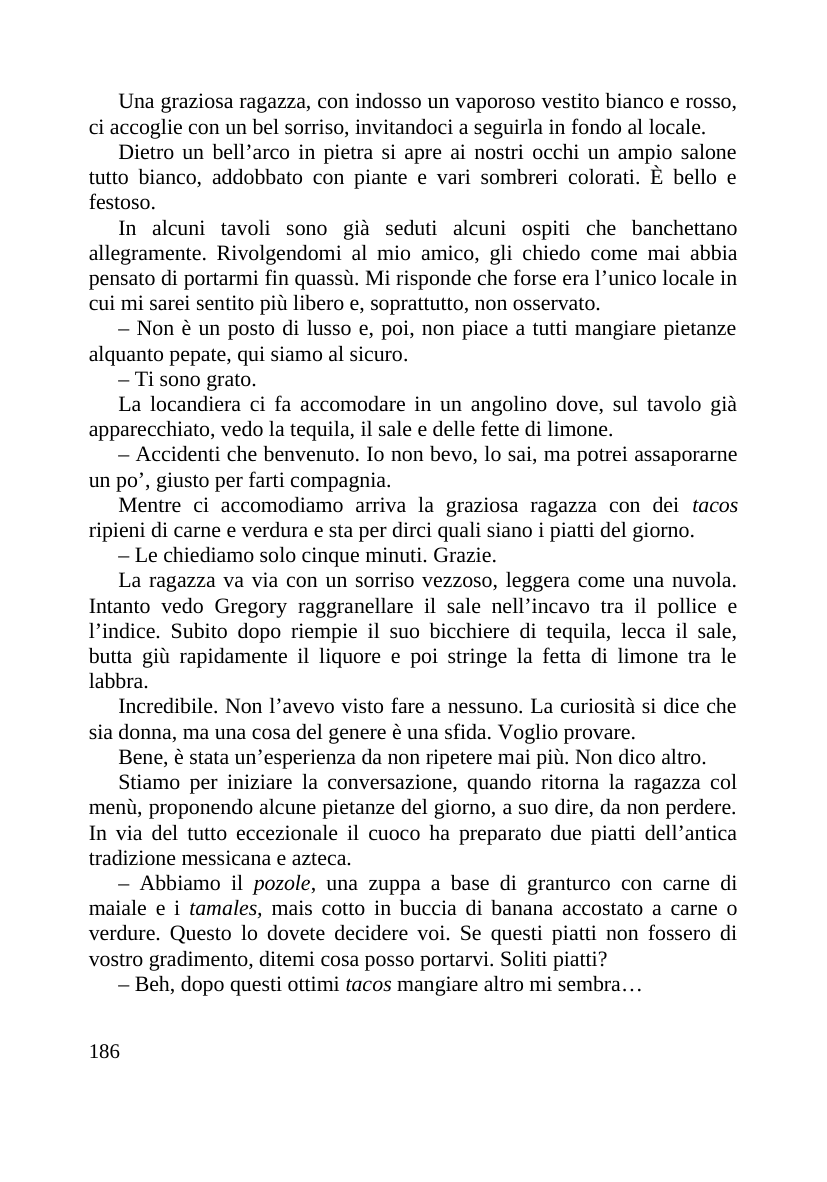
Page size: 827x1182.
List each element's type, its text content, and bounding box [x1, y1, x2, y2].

text Bene, è stata un’esperienza da non ripetere mai più. Non dico altro. [88, 744, 738, 769]
text Incredibile. Non l’avevo visto fare a nessuno. La curiosità si dice che sia donna, ma una cosa del genere è una sfida. Voglio provare. [88, 693, 738, 744]
text La locandiera ci fa accomodare in un angolino dove, sul tavolo già apparecchiato, vedo la tequila, il sale e delle fette di limone. [88, 391, 738, 441]
text In alcuni tavoli sono già seduti alcuni ospiti che banchettano allegramente. Rivolgendomi al mio amico, gli chiedo come mai abbia pensato di portarmi fin quassù. Mi risponde che forse era l’unico locale in cui mi sarei sentito più libero e, soprattutto, non osservato. [88, 214, 738, 315]
text – Ti sono grato. [88, 366, 738, 391]
text – Non è un posto di lusso e, poi, non piace a tutti mangiare pietanze alquanto pepate, qui siamo al sicuro. [88, 315, 738, 366]
text La ragazza va via con un sorriso vezzoso, leggera come una nuvola. Intanto vedo Gregory raggranellare il sale nell’incavo tra il pollice e l’indice. Subito dopo riempie il suo bicchiere di tequila, lecca il sale, butta giù rapidamente il liquore e poi stringe la fetta di limone tra le labbra. [88, 567, 738, 693]
text Stiamo per iniziare la conversazione, quando ritorna la ragazza col menù, proponendo alcune pietanze del giorno, a suo dire, da non perdere. In via del tutto eccezionale il cuoco ha preparato due piatti dell’antica tradizione messicana e azteca. [88, 769, 738, 870]
text – Accidenti che benvenuto. Io non bevo, lo sai, ma potrei assaporarne un po’, giusto per farti compagnia. [88, 441, 738, 492]
text Mentre ci accomodiamo arriva la graziosa ragazza con dei tacos ripieni di carne e verdura e sta per dirci quali siano i piatti del giorno. [88, 492, 738, 542]
text Una graziosa ragazza, con indosso un vaporoso vestito bianco e rosso, ci accoglie con un bel sorriso, invitandoci a seguirla in fondo al locale. [88, 88, 738, 139]
text – Beh, dopo questi ottimi tacos mangiare altro mi sembra… [88, 971, 738, 996]
text – Le chiediamo solo cinque minuti. Grazie. [88, 542, 738, 567]
text – Abbiamo il pozole, una zuppa a base di granturco con carne di maiale e i tamales, mais cotto in buccia di banana accostato a carne o verdure. Questo lo dovete decidere voi. Se questi piatti non fossero di vostro gradimento, ditemi cosa posso portarvi. Soliti piatti? [88, 870, 738, 971]
text Dietro un bell’arco in pietra si apre ai nostri occhi un ampio salone tutto bianco, addobbato con piante e vari sombreri colorati. È bello e festoso. [88, 139, 738, 214]
